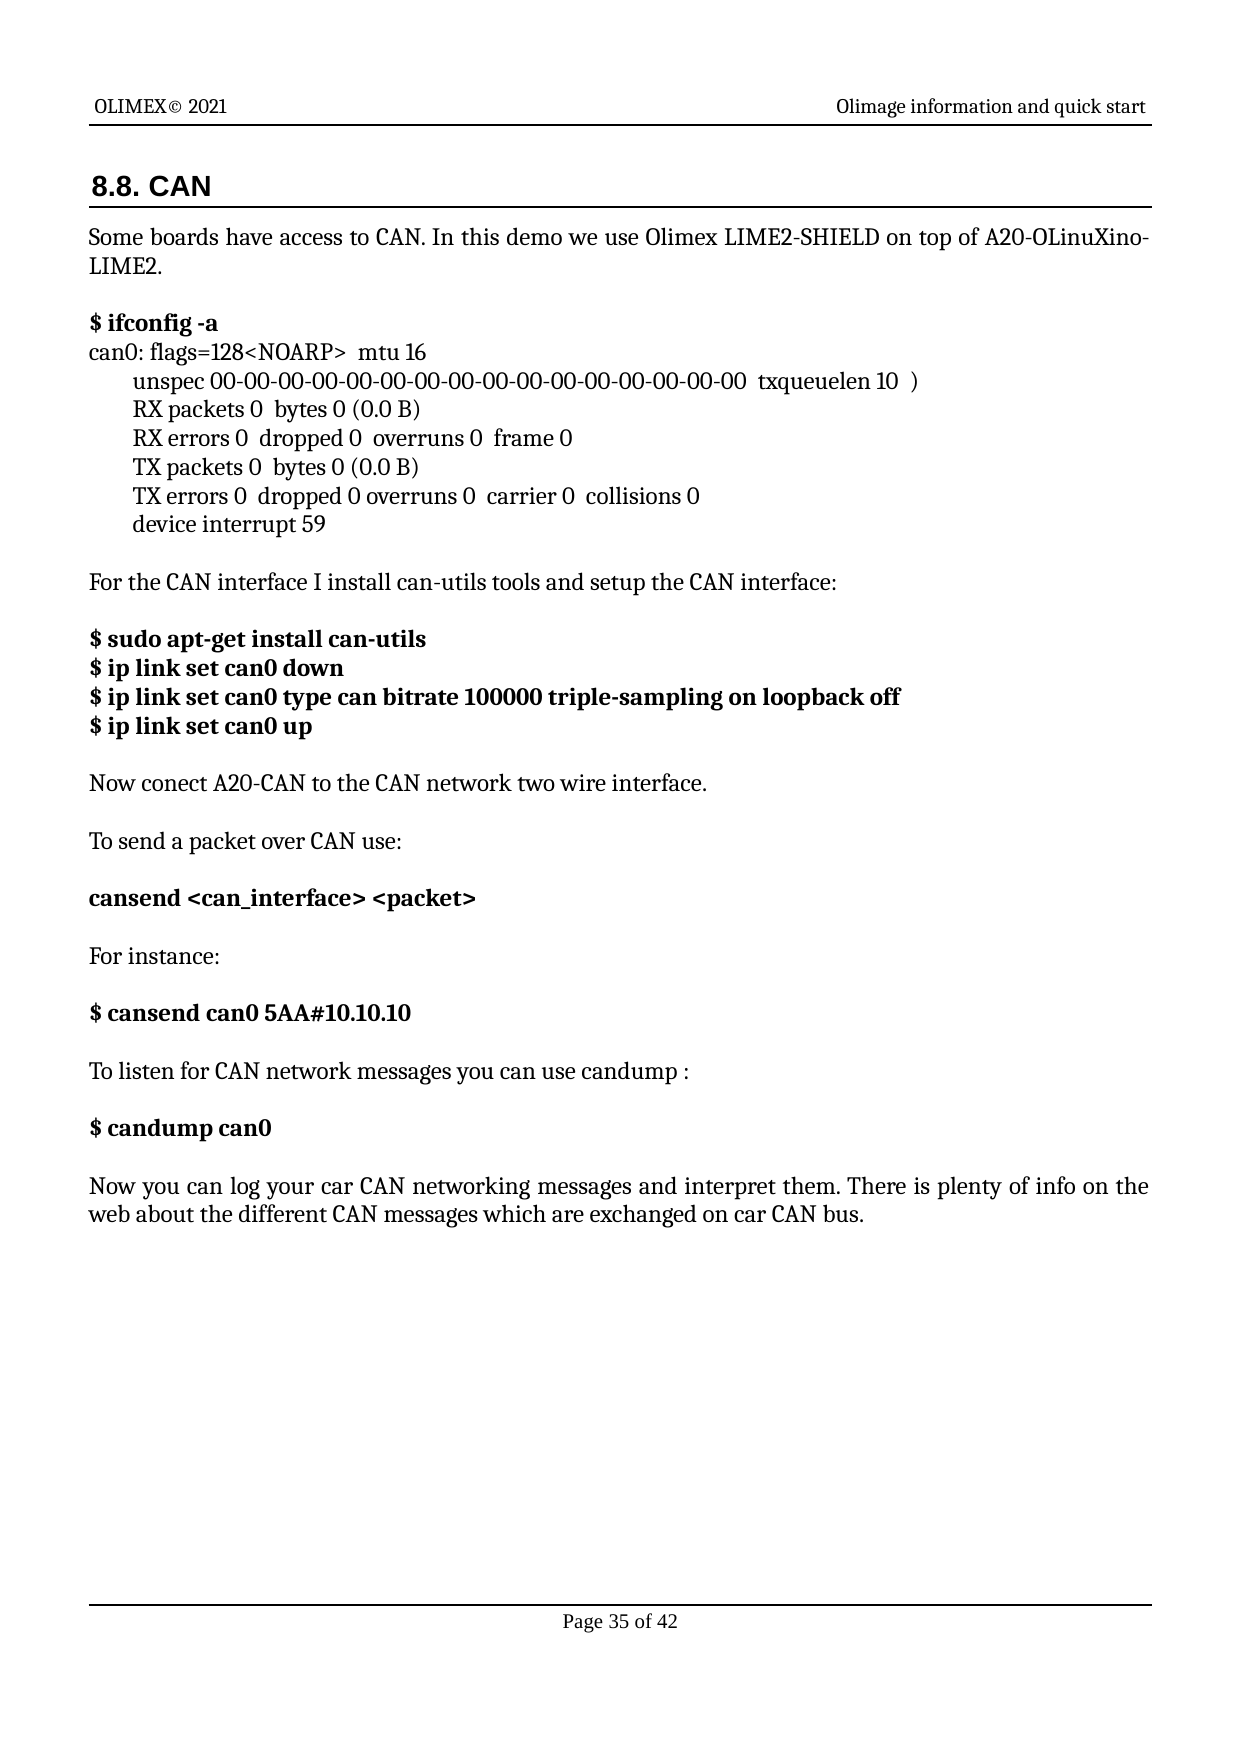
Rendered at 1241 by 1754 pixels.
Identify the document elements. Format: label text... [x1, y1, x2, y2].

text $ ip link set can0 down [88, 654, 1152, 683]
text cansend <can_interface> <packet> [88, 884, 1152, 913]
text $ sudo apt-get install can-utils [88, 625, 1152, 654]
text $ ip link set can0 type can bitrate 100000 triple-sampling on loopback off [88, 683, 1152, 712]
text $ candump can0 [88, 1114, 1152, 1143]
text To listen for CAN network messages you can use candump : [88, 1057, 1152, 1085]
text RX errors 0 dropped 0 overruns 0 frame 0 [88, 424, 1152, 453]
text device interrupt 59 [88, 510, 1152, 539]
text RX packets 0 bytes 0 (0.0 B) [88, 395, 1152, 424]
text can0: flags=128<NOARP> mtu 16 [88, 338, 1152, 367]
text TX errors 0 dropped 0 overruns 0 carrier 0 collisions 0 [88, 482, 1152, 510]
text Some boards have access to CAN. In this demo we use Olimex LIME2-SHIELD on top of A20-OLinuXino-LIME2. [88, 223, 1152, 280]
text $ cansend can0 5AA#10.10.10 [88, 999, 1152, 1028]
text TX packets 0 bytes 0 (0.0 B) [88, 453, 1152, 482]
text For instance: [88, 942, 1152, 970]
text $ ip link set can0 up [88, 712, 1152, 740]
text To send a packet over CAN use: [88, 827, 1152, 855]
text $ ifconfig -a [88, 309, 1152, 338]
text Now you can log your car CAN networking messages and interpret them. There is plenty of info on the web about the different CAN messages which are exchanged on car CAN bus. [88, 1172, 1152, 1229]
text For the CAN interface I install can-utils tools and setup the CAN interface: [88, 568, 1152, 597]
text unspec 00-00-00-00-00-00-00-00-00-00-00-00-00-00-00-00 txqueuelen 10 ) [88, 367, 1152, 395]
text Now conect A20-CAN to the CAN network two wire interface. [88, 769, 1152, 798]
subtitle 8.8. CAN [88, 167, 1152, 208]
